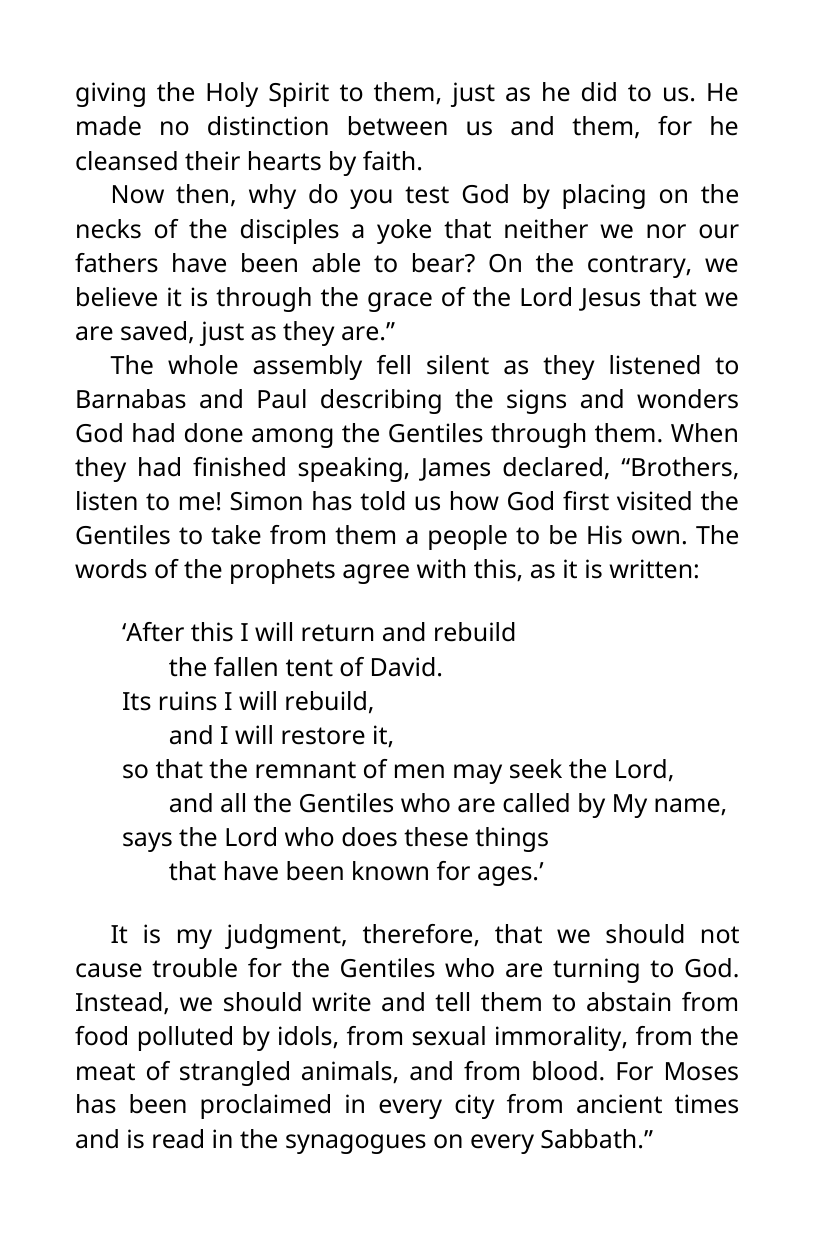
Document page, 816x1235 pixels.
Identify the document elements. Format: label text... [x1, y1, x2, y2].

text It is my judgment, therefore, that we should not cause trouble for the Gentiles who are turning to God. Instead, we should write and tell them to abstain from food polluted by idols, from sexual immorality, from the meat of strangled animals, and from blood. For Moses has been proclaimed in every city from ancient times and is read in the synagogues on every Sabbath.” [75, 917, 740, 1155]
text The whole assembly fell silent as they listened to Barnabas and Paul describing the signs and wonders God had done among the Gentiles through them. When they had finished speaking, James declared, “Brothers, listen to me! Simon has told us how God first visited the Gentiles to take from them a people to be His own. The words of the prophets agree with this, as it is written: [75, 347, 740, 586]
text so that the remnant of men may seek the Lord, [122, 751, 740, 785]
text and I will restore it, [169, 717, 740, 751]
text and all the Gentiles who are called by My name, [169, 785, 740, 819]
text Now then, why do you test God by placing on the necks of the disciples a yoke that neither we nor our fathers have been able to bear? On the contrary, we believe it is through the grace of the Lord Jesus that we are saved, just as they are.” [75, 177, 740, 347]
text says the Lord who does these things [122, 819, 740, 853]
text giving the Holy Spirit to them, just as he did to us. He made no distinction between us and them, for he cleansed their hearts by faith. [75, 75, 740, 177]
text that have been known for ages.’ [169, 853, 740, 888]
text the fallen tent of David. [169, 649, 740, 683]
text ‘After this I will return and rebuild [122, 615, 693, 649]
text Its ruins I will rebuild, [122, 683, 740, 717]
